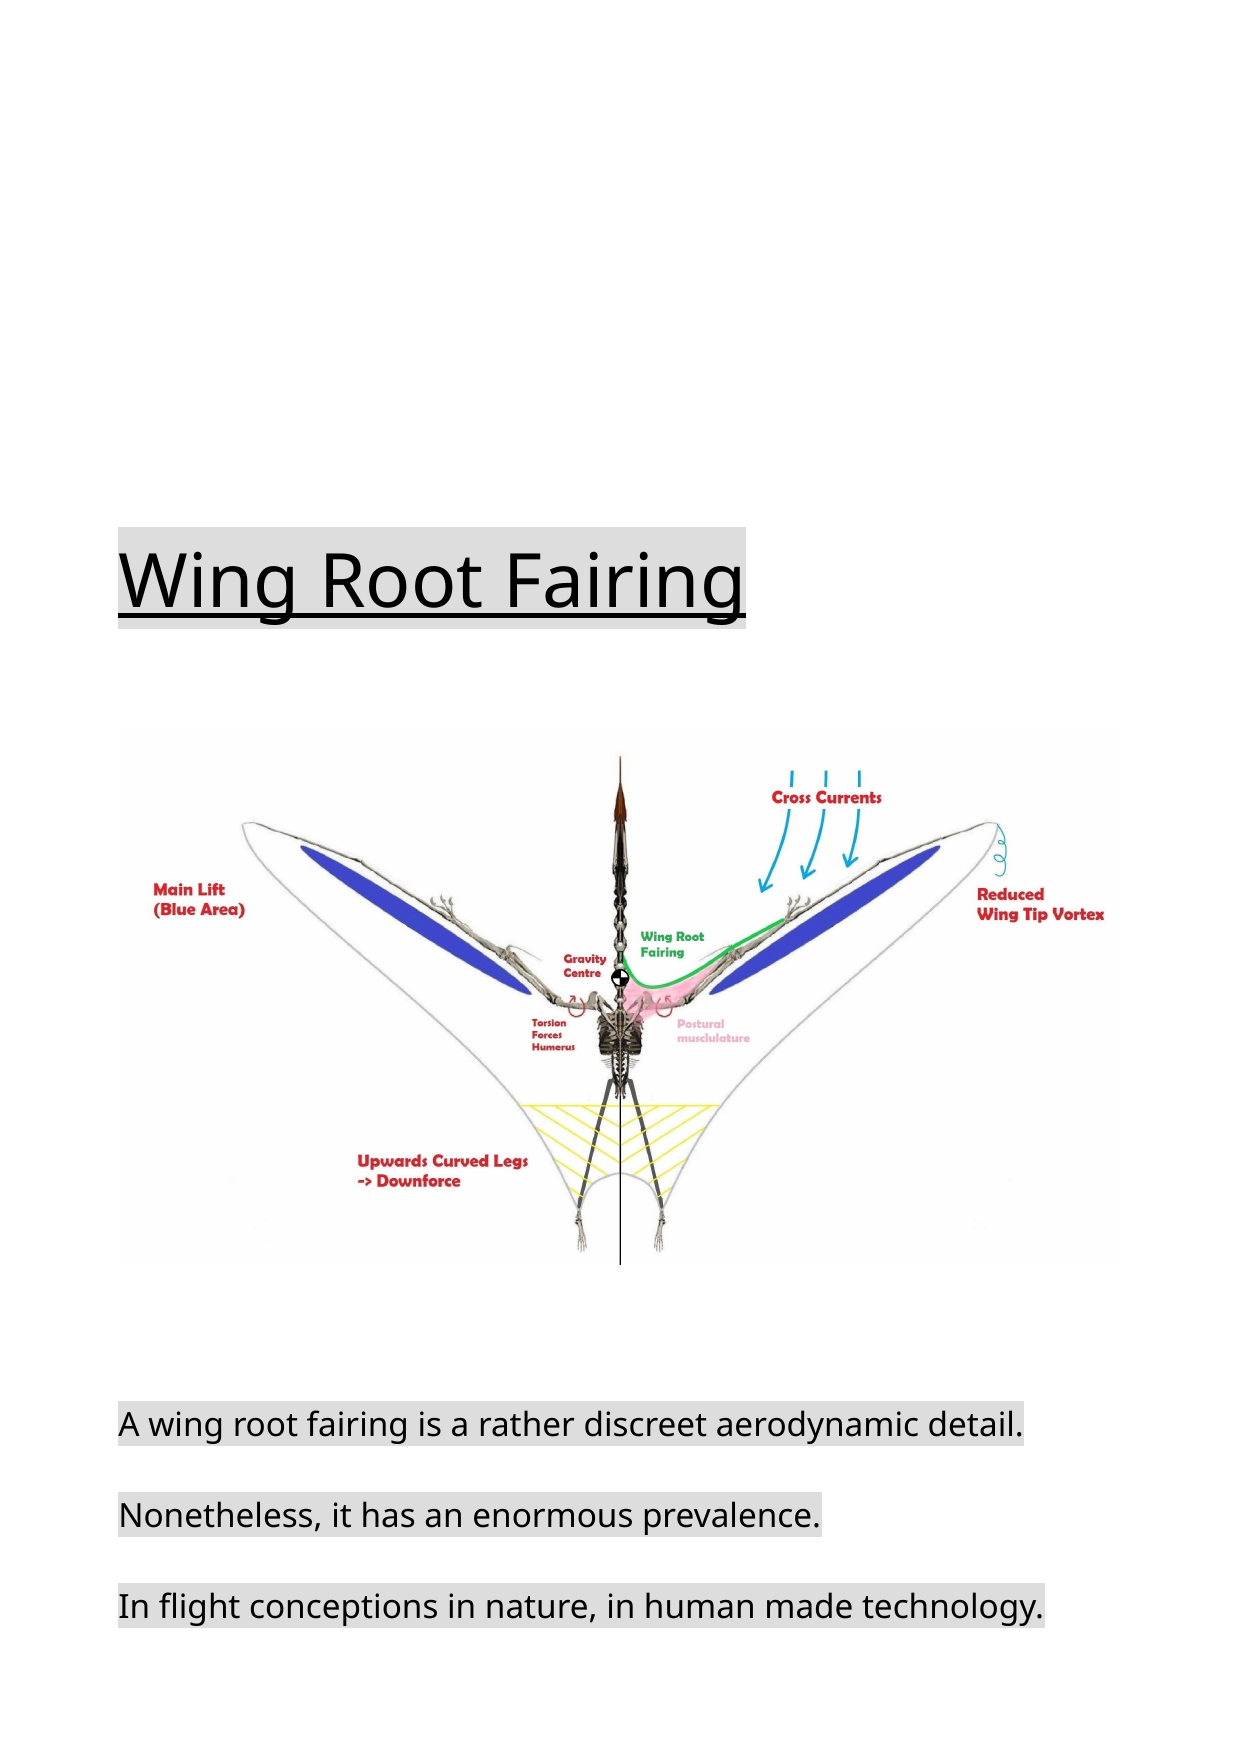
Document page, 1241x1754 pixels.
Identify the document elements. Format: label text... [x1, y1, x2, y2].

text Nonetheless, it has an enormous prevalence. [118, 1492, 1122, 1537]
picture [124, 731, 1117, 1265]
text In flight conceptions in nature, in human made technology. [118, 1582, 1122, 1628]
text A wing root fairing is a rather discreet aerodynamic detail. [118, 1401, 1122, 1446]
text Wing Root Fairing [118, 527, 1122, 629]
